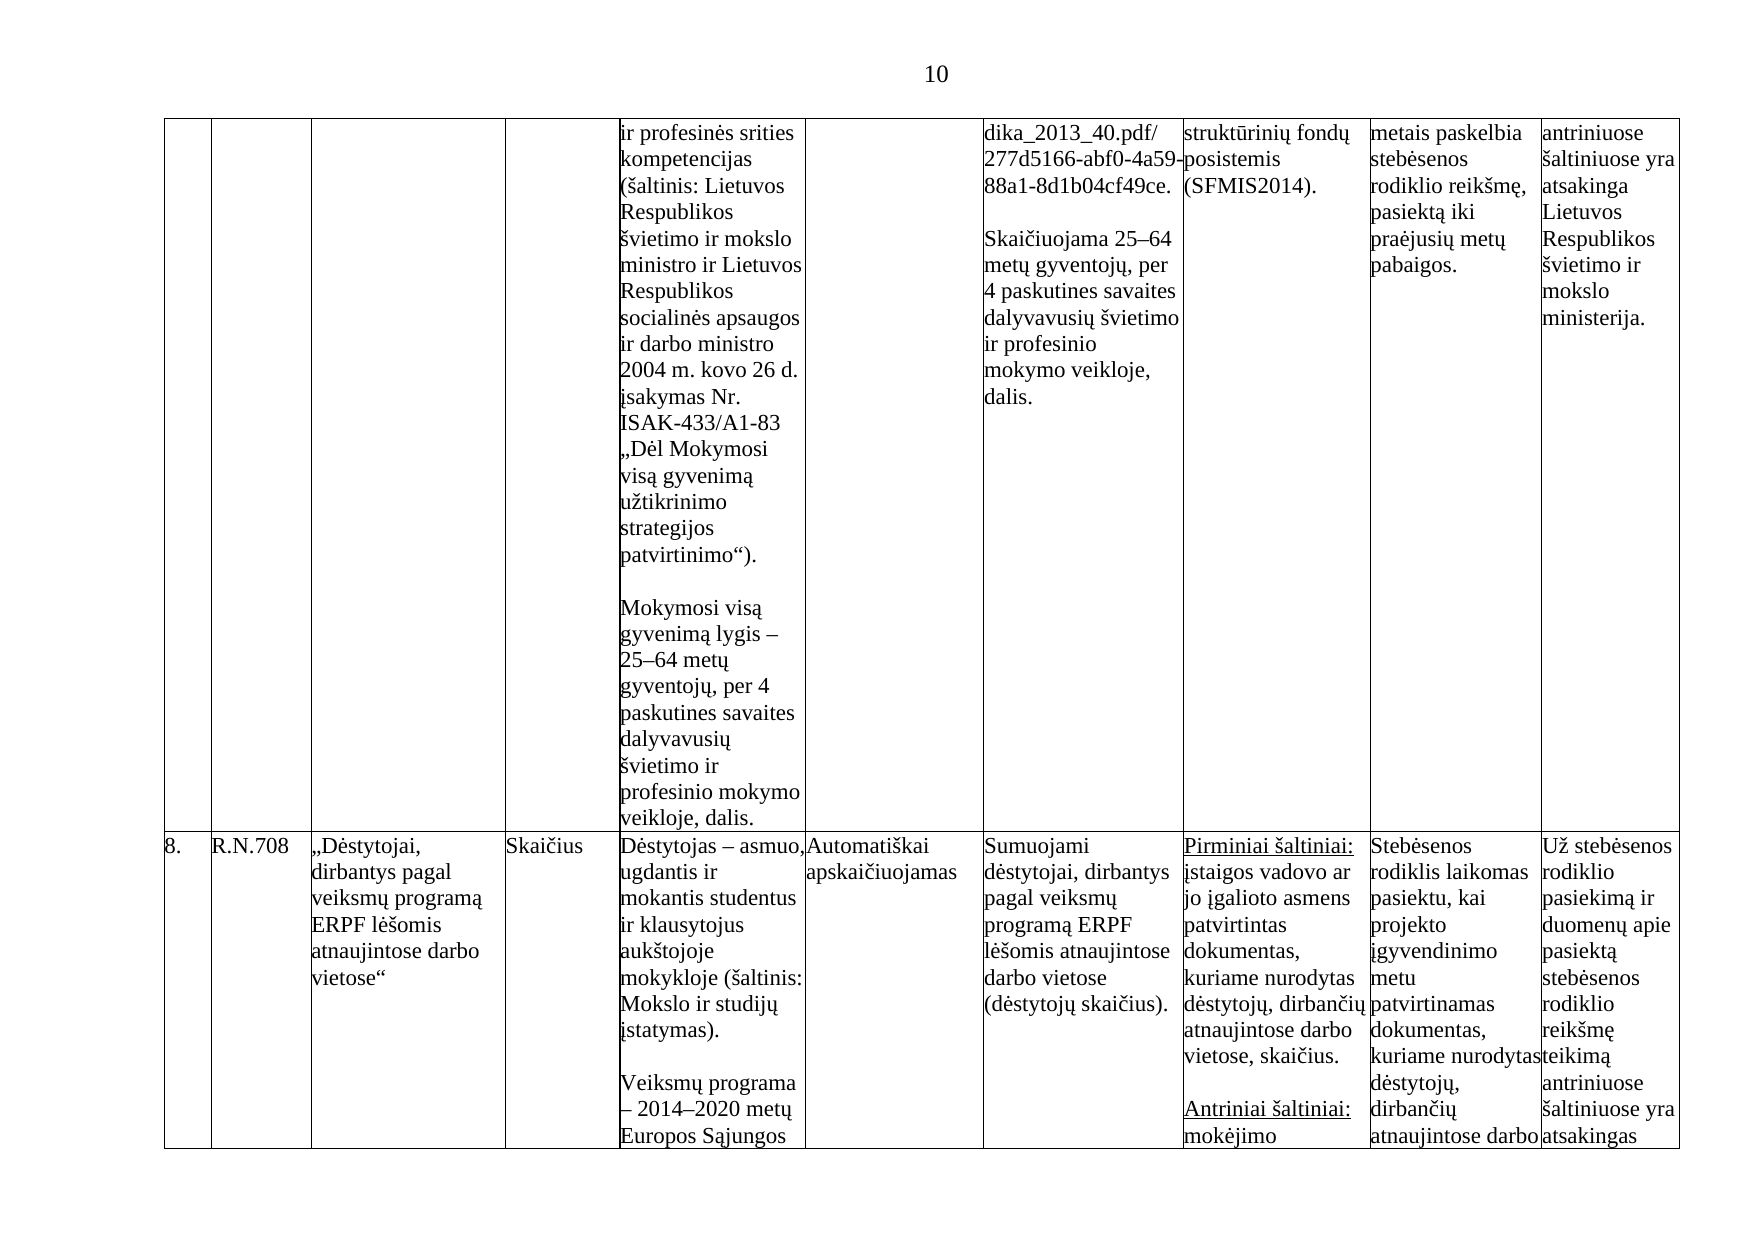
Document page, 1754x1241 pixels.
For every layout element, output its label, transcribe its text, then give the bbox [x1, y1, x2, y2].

table_cell [806, 119, 983, 831]
table_cell struktūrinių fondų posistemis (SFMIS2014). [1184, 119, 1370, 831]
table_cell [165, 119, 211, 831]
table_cell 8. [165, 832, 211, 1148]
table_cell Dėstytojas – asmuo, ugdantis ir mokantis studentus ir klausytojus aukštojoje mokykloje (šaltinis: Mokslo ir studijų įstatymas). Veiksmų programa – 2014–2020 metų Europos Sąjungos [621, 832, 805, 1148]
table_cell antriniuose šaltiniuose yra atsakinga Lietuvos Respublikos švietimo ir mokslo ministerija. [1542, 119, 1679, 831]
table_cell metais paskelbia stebėsenos rodiklio reikšmę, pasiektą iki praėjusių metų pabaigos. [1371, 119, 1541, 831]
table_cell [212, 119, 311, 831]
table_cell „Dėstytojai, dirbantys pagal veiksmų programą ERPF lėšomis atnaujintose darbo vietose“ [312, 832, 505, 1148]
table_cell Pirminiai šaltiniai: įstaigos vadovo ar jo įgalioto asmens patvirtintas dokumentas, kuriame nurodytas dėstytojų, dirbančių atnaujintose darbo vietose, skaičius. Antriniai šaltiniai: mokėjimo [1184, 832, 1370, 1148]
table_cell Sumuojami dėstytojai, dirbantys pagal veiksmų programą ERPF lėšomis atnaujintose darbo vietose (dėstytojų skaičius). [984, 832, 1183, 1148]
table_cell Stebėsenos rodiklis laikomas pasiektu, kai projekto įgyvendinimo metu patvirtinamas dokumentas, kuriame nurodytas dėstytojų, dirbančių atnaujintose darbo [1371, 832, 1541, 1148]
table_cell Automatiškai apskaičiuojamas [806, 832, 983, 1148]
table_cell ir profesinės srities kompetencijas (šaltinis: Lietuvos Respublikos švietimo ir mokslo ministro ir Lietuvos Respublikos socialinės apsaugos ir darbo ministro 2004 m. kovo 26 d. įsakymas Nr. ISAK-433/A1-83 „Dėl Mokymosi visą gyvenimą užtikrinimo strategijos patvirtinimo“). Mokymosi visą gyvenimą lygis – 25–64 metų gyventojų, per 4 paskutines savaites dalyvavusių švietimo ir profesinio mokymo veikloje, dalis. [621, 119, 805, 831]
table_cell dika_2013_40.pdf/277d5166-abf0-4a59-88a1-8d1b04cf49ce. Skaičiuojama 25–64 metų gyventojų, per 4 paskutines savaites dalyvavusių švietimo ir profesinio mokymo veikloje, dalis. [984, 119, 1183, 831]
table_cell [506, 119, 619, 831]
table_cell Skaičius [506, 832, 619, 1148]
table_cell [312, 119, 505, 831]
table_cell R.N.708 [212, 832, 311, 1148]
table_cell Už stebėsenos rodiklio pasiekimą ir duomenų apie pasiektą stebėsenos rodiklio reikšmę teikimą antriniuose šaltiniuose yra atsakingas [1542, 832, 1679, 1148]
